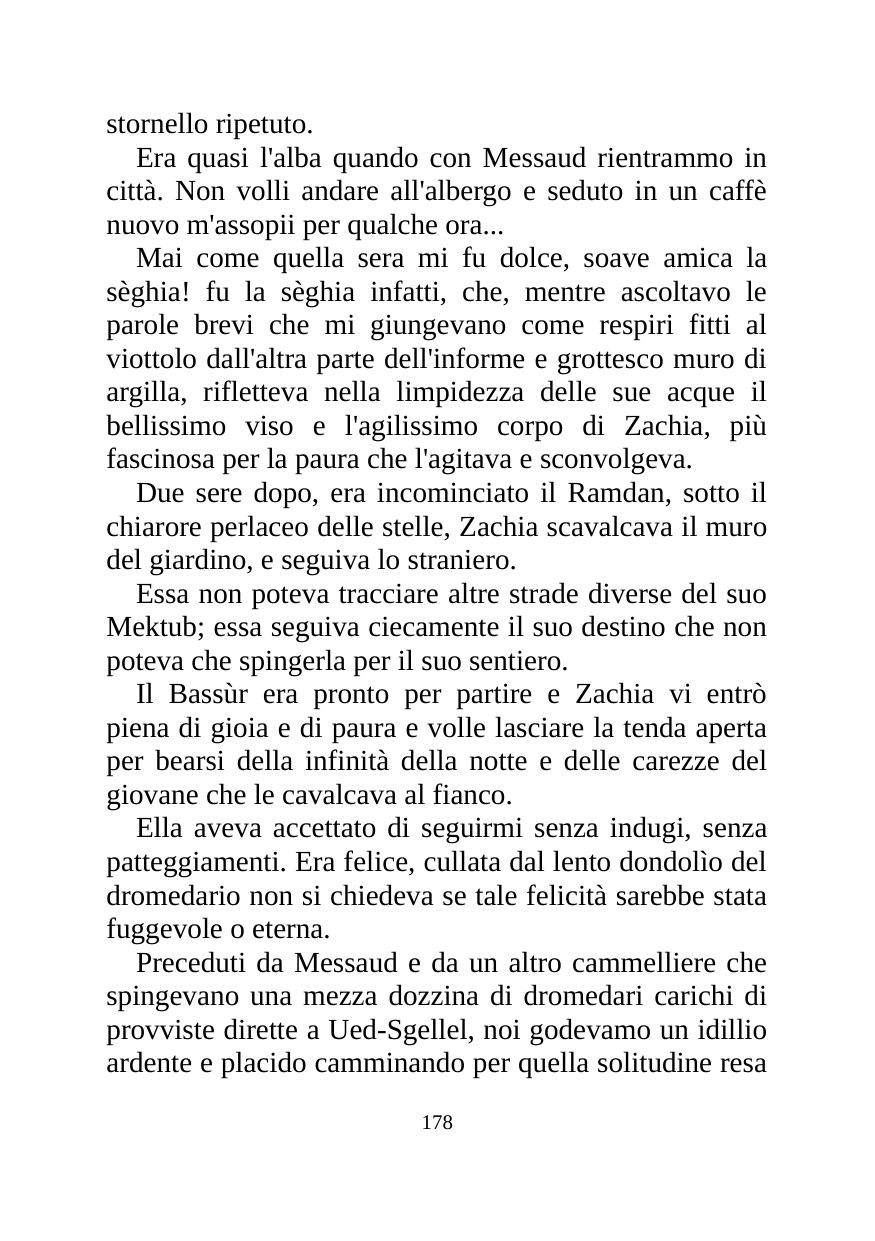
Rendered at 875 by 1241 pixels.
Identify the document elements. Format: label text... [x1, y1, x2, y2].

text Il Bassùr era pronto per partire e Zachia vi entrò piena di gioia e di paura e volle lasciare la tenda aperta per bearsi della infinità della notte e delle carezze del giovane che le cavalcava al fianco. [106, 676, 768, 811]
text Era quasi l'alba quando con Messaud rientrammo in città. Non volli andare all'albergo e seduto in un caffè nuovo m'assopii per qualche ora... [106, 140, 768, 240]
text Essa non poteva tracciare altre strade diverse del suo Mektub; essa seguiva ciecamente il suo destino che non poteva che spingerla per il suo sentiero. [106, 576, 768, 676]
text Mai come quella sera mi fu dolce, soave amica la sèghia! fu la sèghia infatti, che, mentre ascoltavo le parole brevi che mi giungevano come respiri fitti al viottolo dall'altra parte dell'informe e grottesco muro di argilla, rifletteva nella limpidezza delle sue acque il bellissimo viso e l'agilissimo corpo di Zachia, più fascinosa per la paura che l'agitava e sconvolgeva. [106, 240, 768, 475]
text Ella aveva accettato di seguirmi senza indugi, senza patteggiamenti. Era felice, cullata dal lento dondolìo del dromedario non si chiedeva se tale felicità sarebbe stata fuggevole o eterna. [106, 811, 768, 945]
text Preceduti da Messaud e da un altro cammelliere che spingevano una mezza dozzina di dromedari carichi di provviste dirette a Ued-Sgellel, noi godevamo un idillio ardente e placido camminando per quella solitudine resa [106, 945, 768, 1079]
text stornello ripetuto. [106, 106, 768, 140]
text Due sere dopo, era incominciato il Ramdan, sotto il chiarore perlaceo delle stelle, Zachia scavalcava il muro del giardino, e seguiva lo straniero. [106, 475, 768, 576]
